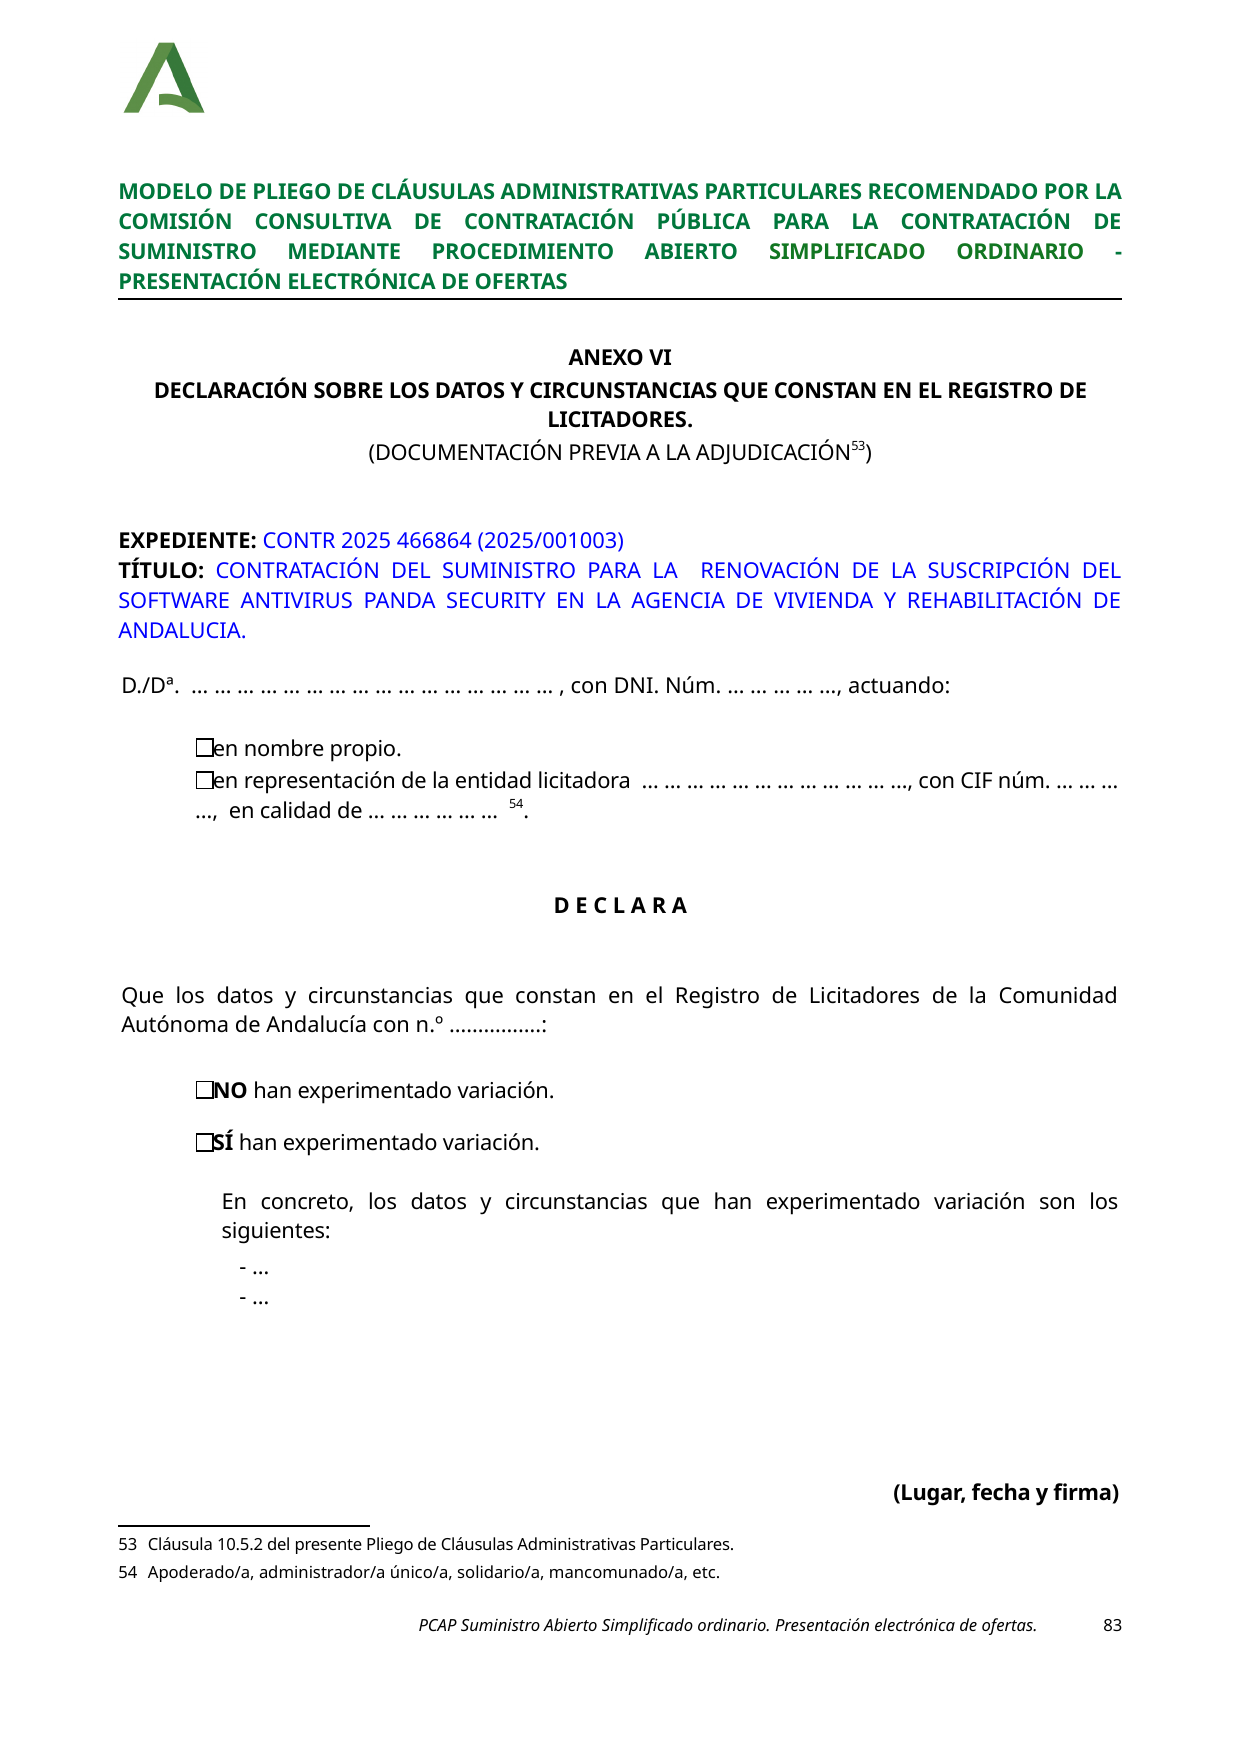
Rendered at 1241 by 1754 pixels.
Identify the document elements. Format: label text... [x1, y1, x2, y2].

text (Lugar, fecha y firma) [118, 1477, 1122, 1510]
text D./Dª. … … … … … … … … … … … … … … … … , con DNI. Núm. … … … … …, actuando: [118, 670, 1122, 700]
text (DOCUMENTACIÓN PREVIA A LA ADJUDICACIÓN) [118, 437, 1122, 467]
text Que los datos y circunstancias que constan en el Registro de Licitadores de la Comunidad Autónoma de Andalucía con n.º …………….: [118, 980, 1122, 1039]
text en representación de la entidad licitadora … … … … … … … … … … … …, con CIF núm. … … … …, en calidad de … … … … … … . [192, 762, 1122, 828]
text ANEXO VI [118, 342, 1122, 372]
text En concreto, los datos y circunstancias que han experimentado variación son los siguientes: [218, 1183, 1122, 1248]
text - … [236, 1281, 1122, 1314]
text Cláusula 10.5.2 del presente Pliego de Cláusulas Administrativas Particulares. [118, 1532, 1122, 1555]
picture [119, 38, 209, 117]
text NO han experimentado variación. [192, 1072, 1122, 1105]
text en nombre propio. [189, 733, 1122, 762]
text TÍTULO: CONTRATACIÓN DEL SUMINISTRO PARA LA RENOVACIÓN DE LA SUSCRIPCIÓN DEL SOFTWARE ANTIVIRUS PANDA SECURITY EN LA AGENCIA DE VIVIENDA Y REHABILITACIÓN DE ANDALUCIA. [118, 555, 1122, 644]
text MODELO DE PLIEGO DE CLÁUSULAS ADMINISTRATIVAS PARTICULARES RECOMENDADO POR LA COMISIÓN CONSULTIVA DE CONTRATACIÓN PÚBLICA PARA LA CONTRATACIÓN DE SUMINISTRO MEDIANTE PROCEDIMIENTO ABIERTO SIMPLIFICADO ORDINARIO - PRESENTACIÓN ELECTRÓNICA DE OFERTAS [118, 176, 1122, 298]
text D E C L A R A [118, 890, 1122, 920]
text Apoderado/a, administrador/a único/a, solidario/a, mancomunado/a, etc. [118, 1561, 1122, 1584]
text DECLARACIÓN SOBRE LOS DATOS Y CIRCUNSTANCIAS QUE CONSTAN EN EL REGISTRO DE LICITADORES. [118, 372, 1122, 437]
text SÍ han experimentado variación. [192, 1127, 1122, 1157]
text - … [236, 1248, 1122, 1281]
text EXPEDIENTE: CONTR 2025 466864 (2025/001003) [118, 525, 1122, 555]
